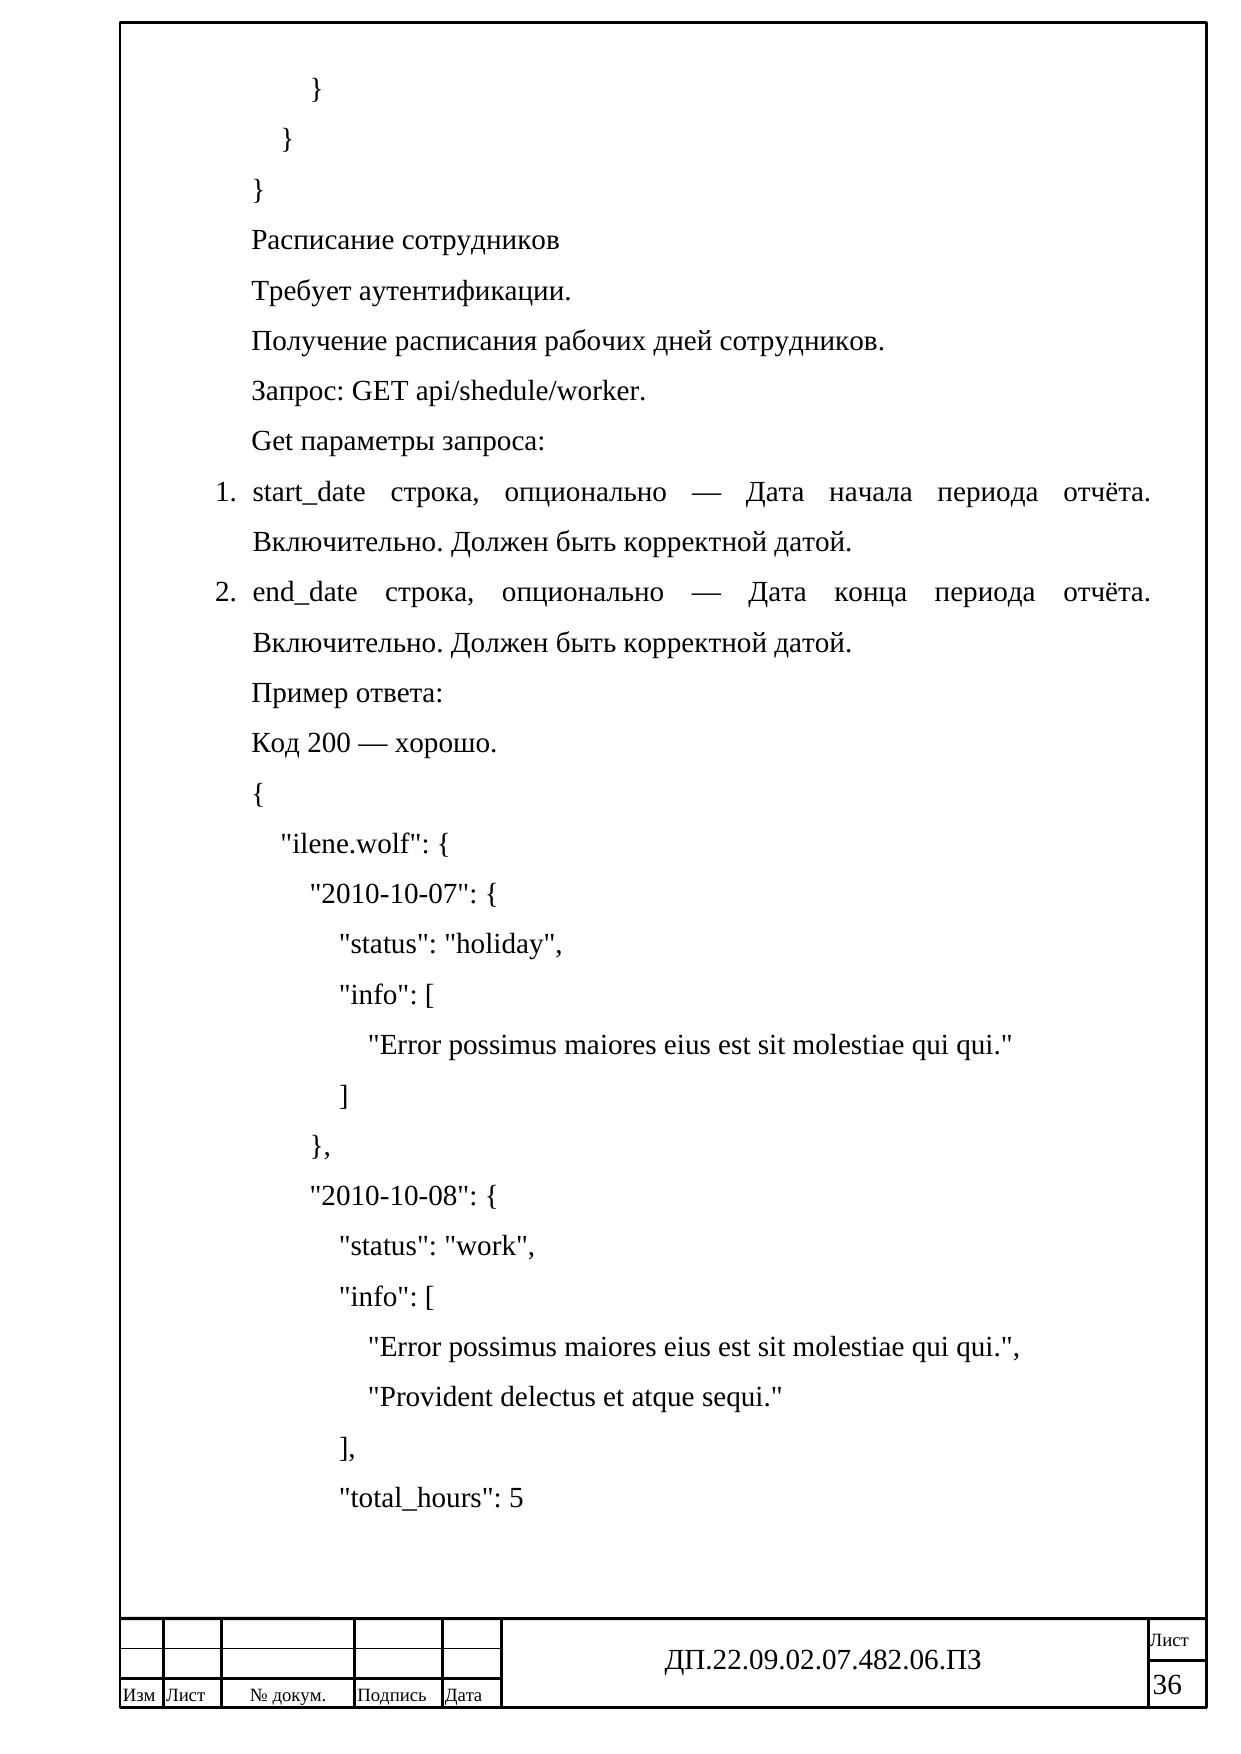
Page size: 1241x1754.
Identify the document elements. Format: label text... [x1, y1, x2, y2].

list start_date строка, опционально — Дата начала периода отчёта. Включительно. Должен быть корректной датой. [215, 474, 1152, 558]
text "info": [ [177, 1279, 1152, 1312]
text "Error possimus maiores eius est sit molestiae qui qui.", [177, 1329, 1152, 1363]
text Запрос: GET api/shedule/worker. [177, 373, 1152, 407]
list end_date строка, опционально — Дата конца периода отчёта. Включительно. Должен быть корректной датой. [215, 574, 1152, 658]
text Пример ответа: [177, 675, 1152, 709]
text "Error possimus maiores eius est sit molestiae qui qui." [177, 1027, 1152, 1061]
text "2010-10-08": { [177, 1178, 1152, 1212]
subtitle Расписание сотрудников [251, 222, 1152, 256]
text "ilene.wolf": { [177, 826, 1152, 859]
text Требует аутентификации. [177, 273, 1152, 306]
text "status": "work", [177, 1228, 1152, 1262]
text "info": [ [177, 977, 1152, 1011]
text } [177, 122, 1152, 155]
text "Provident delectus et atque sequi." [177, 1379, 1152, 1413]
text ], [177, 1430, 1152, 1463]
text } [177, 71, 1152, 105]
text { [177, 776, 1152, 809]
text } [177, 172, 1152, 206]
text "status": "holiday", [177, 927, 1152, 960]
text Код 200 — хорошо. [177, 725, 1152, 759]
text "2010-10-07": { [177, 876, 1152, 910]
text Get параметры запроса: [177, 423, 1152, 457]
text }, [177, 1128, 1152, 1161]
text "total_hours": 5 [177, 1480, 1152, 1514]
text ] [177, 1078, 1152, 1111]
text Получение расписания рабочих дней сотрудников. [177, 323, 1152, 356]
